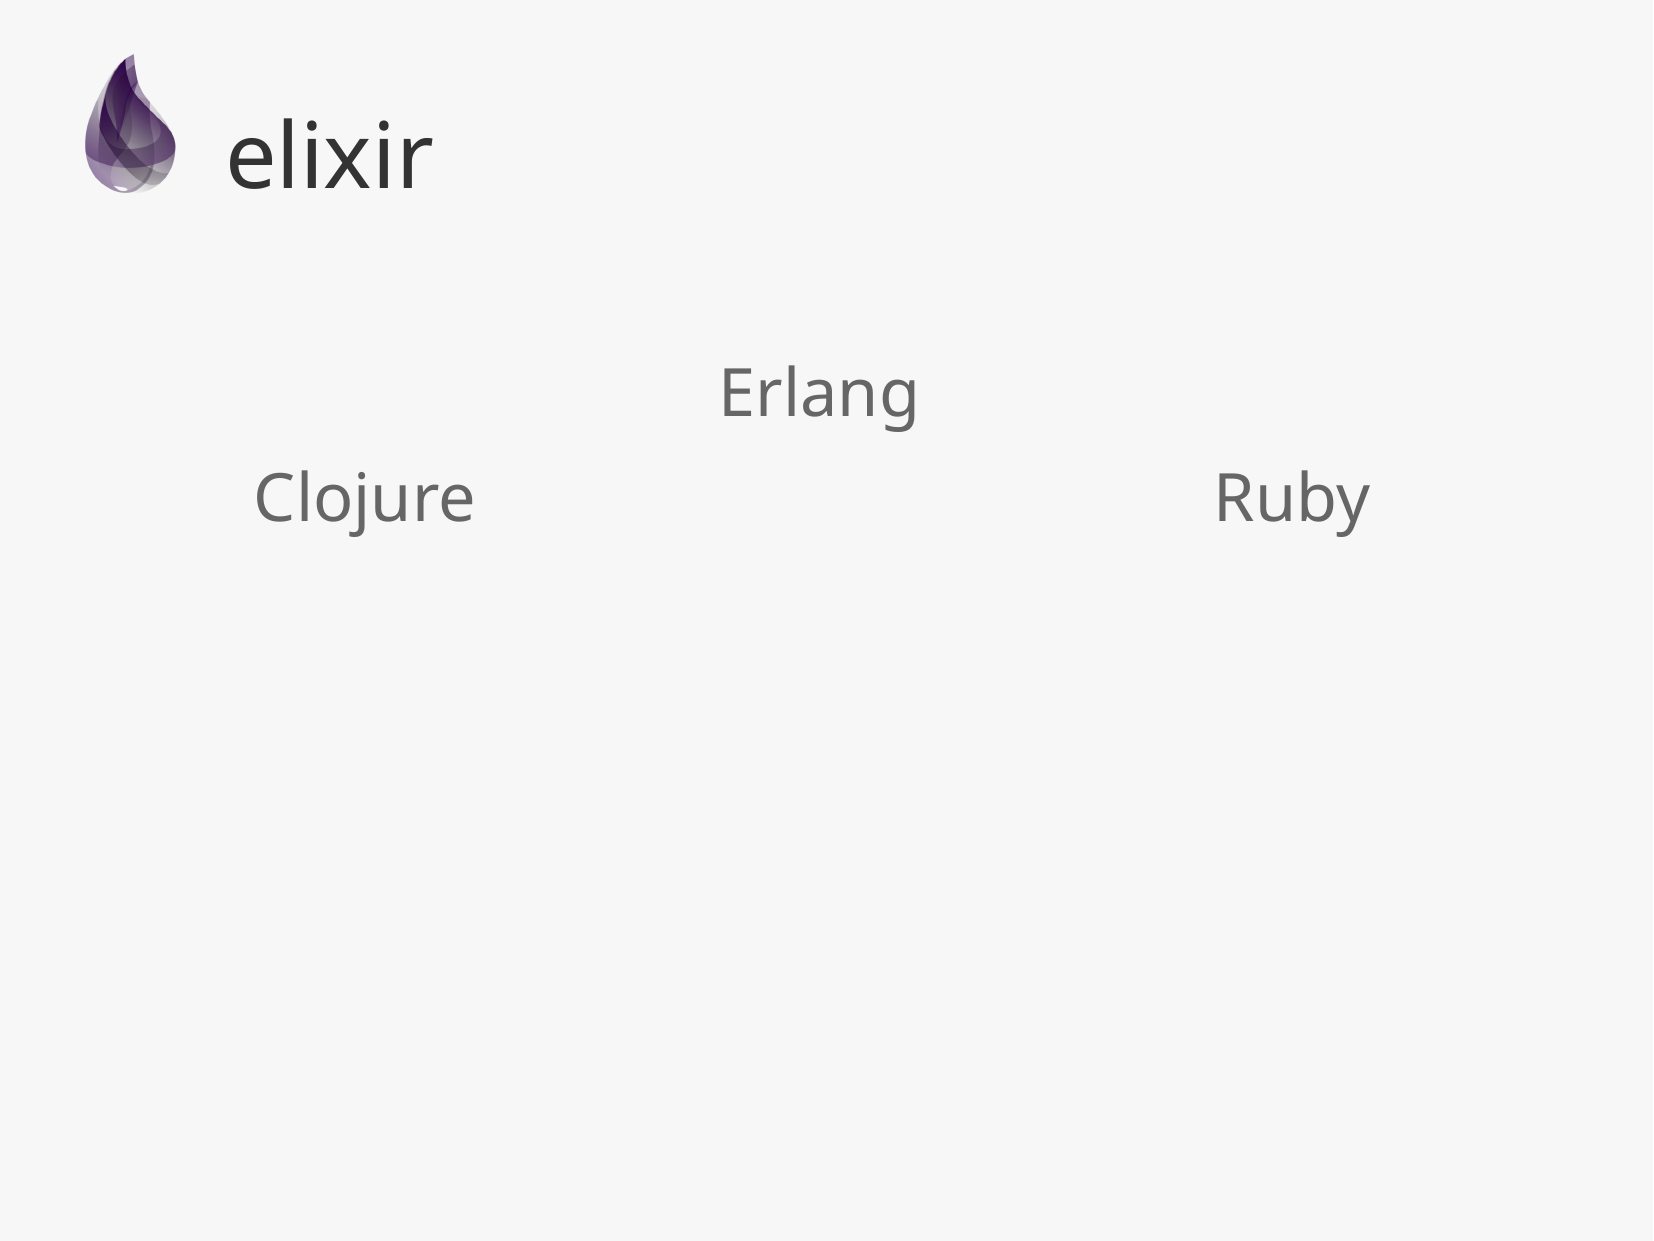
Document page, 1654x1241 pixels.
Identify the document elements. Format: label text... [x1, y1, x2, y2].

text_box Ruby [1155, 405, 1531, 541]
subtitle Erlang [660, 300, 1036, 436]
text_box Clojure [195, 405, 571, 541]
title elixir [225, 49, 1571, 257]
picture [60, 54, 201, 196]
